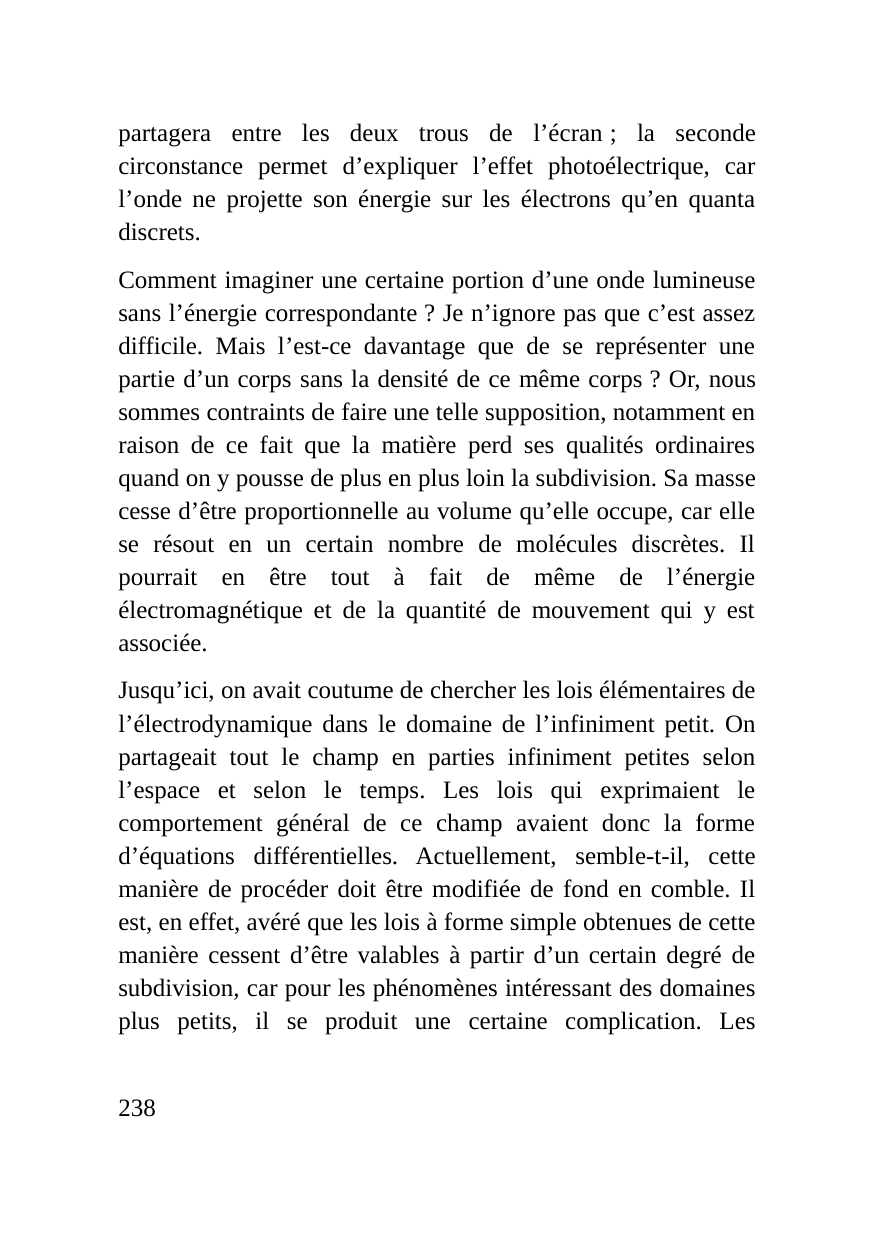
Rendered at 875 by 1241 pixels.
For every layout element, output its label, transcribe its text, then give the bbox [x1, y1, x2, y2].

text partagera entre les deux trous de l’écran ; la seconde circonstance permet d’expliquer l’effet photoélectrique, car l’onde ne projette son énergie sur les électrons qu’en quanta discrets. [118, 118, 756, 246]
text Comment imaginer une certaine portion d’une onde lumineuse sans l’énergie correspondante ? Je n’ignore pas que c’est assez difficile. Mais l’est-ce davantage que de se représenter une partie d’un corps sans la densité de ce même corps ? Or, nous sommes contraints de faire une telle supposition, notamment en raison de ce fait que la matière perd ses qualités ordinaires quand on y pousse de plus en plus loin la subdivision. Sa masse cesse d’être proportionnelle au volume qu’elle occupe, car elle se résout en un certain nombre de molécules discrètes. Il pourrait en être tout à fait de même de l’énergie électromagnétique et de la quantité de mouvement qui y est associée. [118, 265, 756, 657]
text Jusqu’ici, on avait coutume de chercher les lois élémentaires de l’électrodynamique dans le domaine de l’infiniment petit. On partageait tout le champ en parties infiniment petites selon l’espace et selon le temps. Les lois qui exprimaient le comportement général de ce champ avaient donc la forme d’équations différentielles. Actuellement, semble-t-il, cette manière de procéder doit être modifiée de fond en comble. Il est, en effet, avéré que les lois à forme simple obtenues de cette manière cessent d’être valables à partir d’un certain degré de subdivision, car pour les phénomènes intéressant des domaines plus petits, il se produit une certaine complication. Les [118, 676, 756, 1034]
